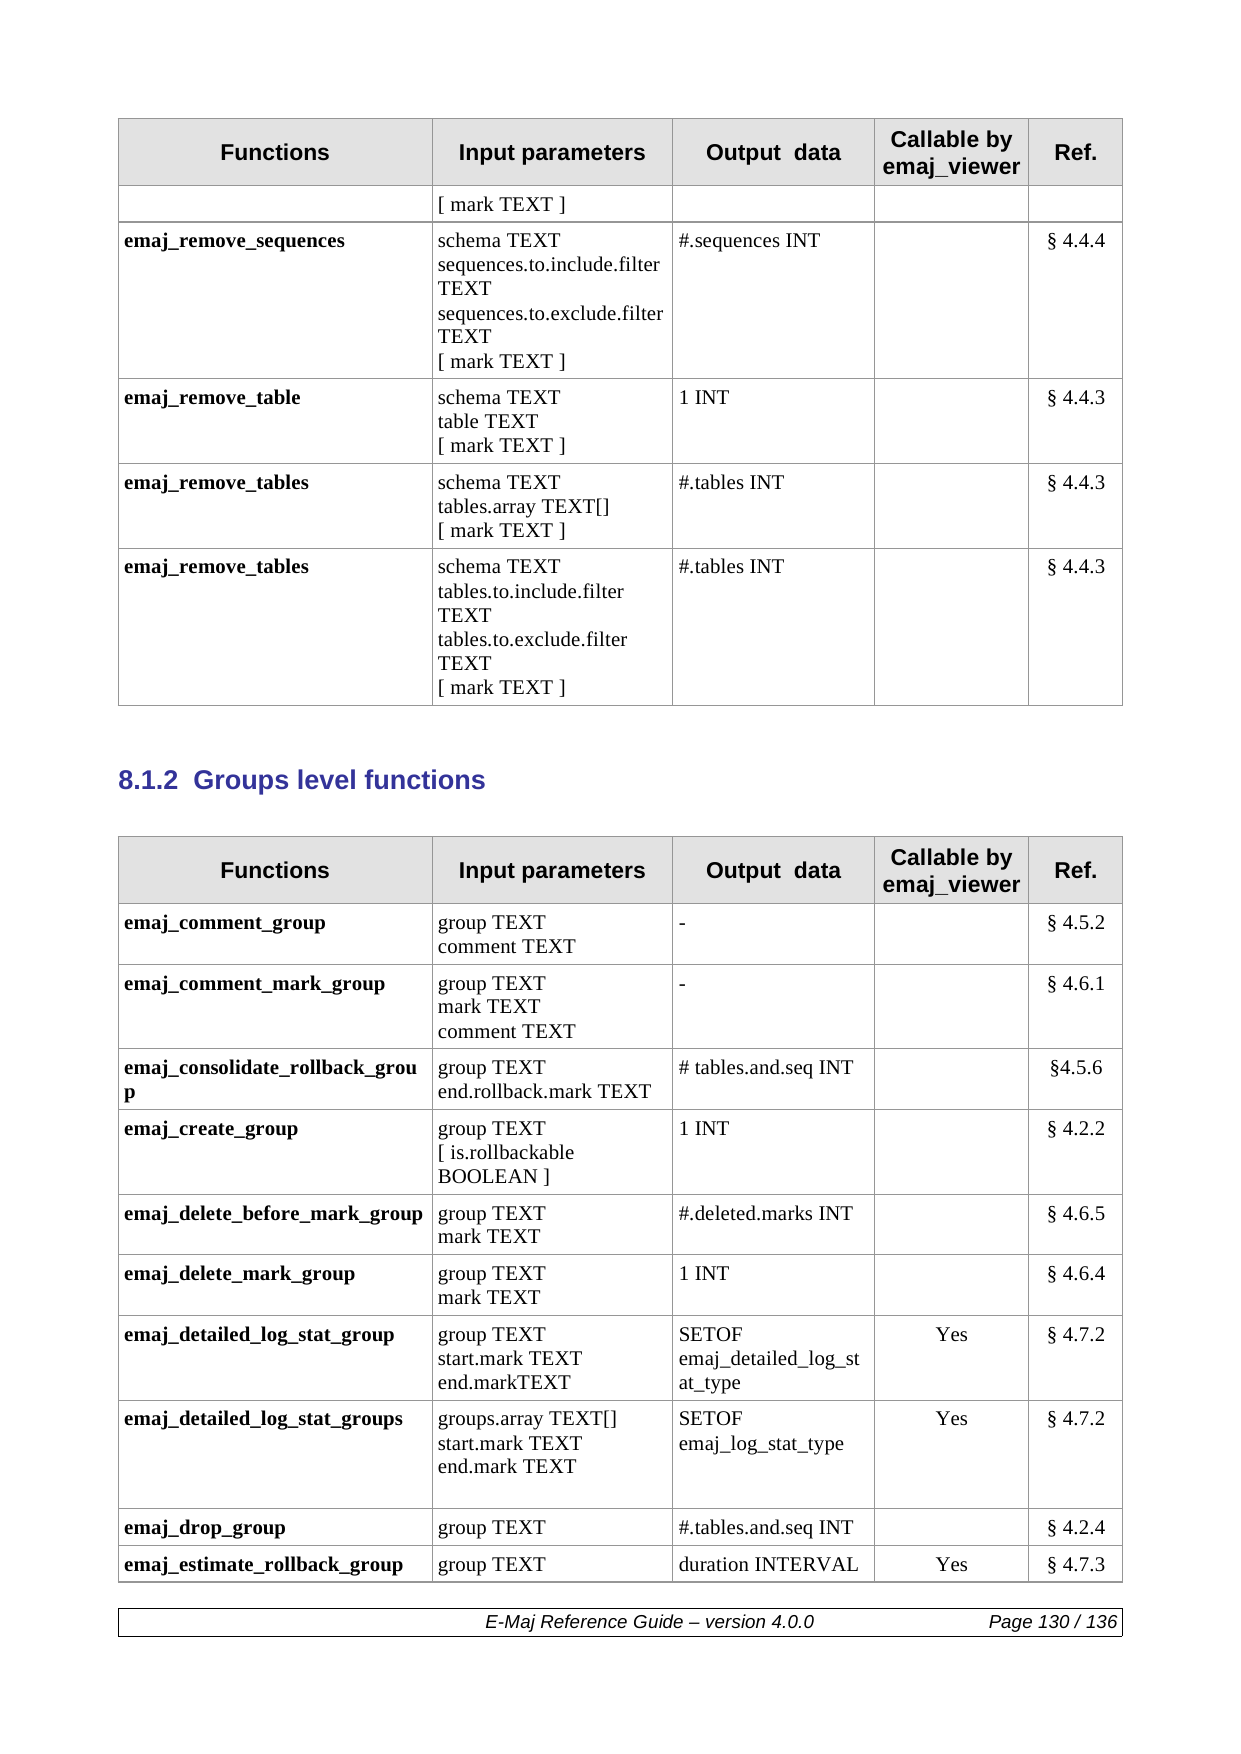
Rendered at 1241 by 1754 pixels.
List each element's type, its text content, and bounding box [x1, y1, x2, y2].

table_cell SETOF emaj_detailed_log_stat_type [673, 1316, 874, 1399]
table_cell [875, 1255, 1028, 1315]
table_cell [875, 186, 1028, 221]
table_header Input parameters [433, 837, 672, 903]
table_cell § 4.6.1 [1029, 965, 1122, 1048]
table_cell [875, 1110, 1028, 1193]
table_cell emaj_delete_mark_group [119, 1255, 432, 1315]
table_cell emaj_comment_mark_group [119, 965, 432, 1048]
table_cell emaj_detailed_log_stat_groups [119, 1401, 432, 1508]
table_cell Yes [875, 1401, 1028, 1508]
table_cell emaj_remove_tables [119, 549, 432, 704]
table_header Output data [673, 119, 874, 185]
table_cell emaj_delete_before_mark_group [119, 1195, 432, 1254]
table_cell § 4.6.5 [1029, 1195, 1122, 1254]
table_cell [875, 1049, 1028, 1109]
table_cell § 4.4.3 [1029, 379, 1122, 463]
table_cell [1029, 186, 1122, 221]
table_cell group TEXT mark TEXT [433, 1195, 672, 1254]
table_cell § 4.4.3 [1029, 464, 1122, 548]
table_cell SETOF emaj_log_stat_type [673, 1401, 874, 1508]
table_cell [875, 965, 1028, 1048]
table_cell schema TEXT tables.array TEXT[] [ mark TEXT ] [433, 464, 672, 548]
table_cell # tables.and.seq INT [673, 1049, 874, 1109]
table_cell § 4.6.4 [1029, 1255, 1122, 1315]
table_cell § 4.7.3 [1029, 1546, 1122, 1581]
table_cell [119, 186, 432, 221]
table_cell § 4.7.2 [1029, 1316, 1122, 1399]
table_cell group TEXT end.rollback.mark TEXT [433, 1049, 672, 1109]
table_cell emaj_comment_group [119, 904, 432, 963]
table_cell [673, 186, 874, 221]
table_cell [875, 1509, 1028, 1545]
table_cell § 4.4.4 [1029, 223, 1122, 378]
table_cell schema TEXT table TEXT [ mark TEXT ] [433, 379, 672, 463]
table_cell Yes [875, 1546, 1028, 1581]
table_cell group TEXT [ is.rollbackable BOOLEAN ] [433, 1110, 672, 1193]
table_cell 1 INT [673, 1110, 874, 1193]
table_header Functions [119, 119, 432, 185]
table_cell § 4.7.2 [1029, 1401, 1122, 1508]
table_cell [875, 379, 1028, 463]
table_cell duration INTERVAL [673, 1546, 874, 1581]
table_cell emaj_remove_table [119, 379, 432, 463]
table_cell emaj_consolidate_rollback_group [119, 1049, 432, 1109]
table_cell group TEXT comment TEXT [433, 904, 672, 963]
table_cell [875, 223, 1028, 378]
table_cell 1 INT [673, 1255, 874, 1315]
table_cell Yes [875, 1316, 1028, 1399]
table_cell schema TEXT sequences.to.include.filter TEXT sequences.to.exclude.filter TEXT [ mark TEXT ] [433, 223, 672, 378]
table_cell [875, 549, 1028, 704]
table_cell § 4.2.2 [1029, 1110, 1122, 1193]
table_cell §4.5.6 [1029, 1049, 1122, 1109]
table_cell groups.array TEXT[] start.mark TEXT end.mark TEXT [433, 1401, 672, 1508]
table_cell group TEXT mark TEXT comment TEXT [433, 965, 672, 1048]
table_cell #.deleted.marks INT [673, 1195, 874, 1254]
table_cell group TEXT start.mark TEXT end.markTEXT [433, 1316, 672, 1399]
table_cell group TEXT [433, 1546, 672, 1581]
table_header Functions [119, 837, 432, 903]
table_cell - [673, 965, 874, 1048]
table_header Ref. [1029, 119, 1122, 185]
table_cell § 4.4.3 [1029, 549, 1122, 704]
table_cell emaj_estimate_rollback_group [119, 1546, 432, 1581]
table_header Callable by emaj_viewer [875, 119, 1028, 185]
table_cell 1 INT [673, 379, 874, 463]
table_cell group TEXT [433, 1509, 672, 1545]
table_cell group TEXT mark TEXT [433, 1255, 672, 1315]
table_cell schema TEXT tables.to.include.filter TEXT tables.to.exclude.filter TEXT [ mark TEXT ] [433, 549, 672, 704]
table_cell emaj_remove_tables [119, 464, 432, 548]
table_cell #.tables INT [673, 549, 874, 704]
table_cell § 4.2.4 [1029, 1509, 1122, 1545]
table_cell emaj_create_group [119, 1110, 432, 1193]
table_cell emaj_remove_sequences [119, 223, 432, 378]
table_cell [875, 464, 1028, 548]
table_cell emaj_detailed_log_stat_group [119, 1316, 432, 1399]
table_header Input parameters [433, 119, 672, 185]
table_cell #.sequences INT [673, 223, 874, 378]
table_cell emaj_drop_group [119, 1509, 432, 1545]
subtitle Groups level functions [118, 764, 1122, 795]
table_header Callable by emaj_viewer [875, 837, 1028, 903]
table_cell #.tables.and.seq INT [673, 1509, 874, 1545]
table_header Output data [673, 837, 874, 903]
table_cell [875, 904, 1028, 963]
table_cell [ mark TEXT ] [433, 186, 672, 221]
table_cell § 4.5.2 [1029, 904, 1122, 963]
table_cell [875, 1195, 1028, 1254]
table_cell #.tables INT [673, 464, 874, 548]
table_cell - [673, 904, 874, 963]
table_header Ref. [1029, 837, 1122, 903]
